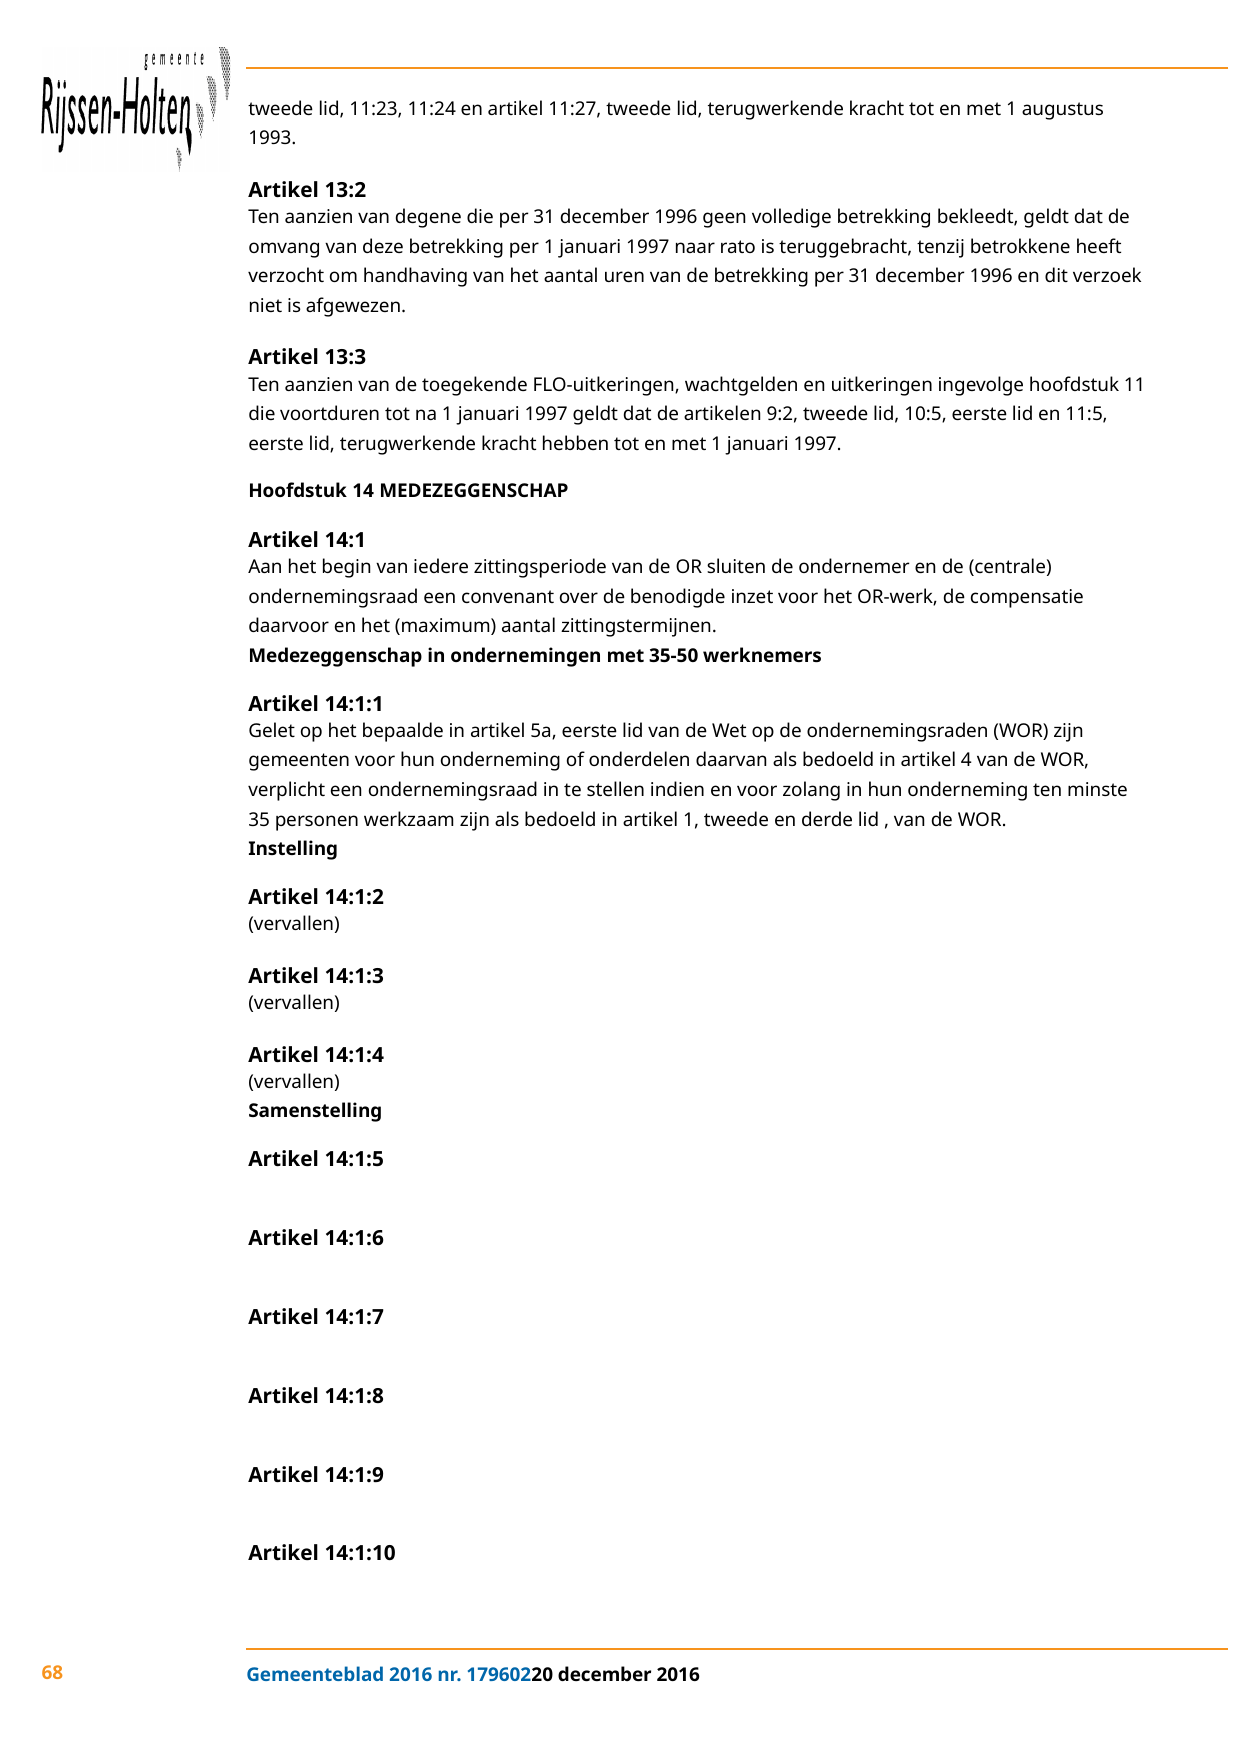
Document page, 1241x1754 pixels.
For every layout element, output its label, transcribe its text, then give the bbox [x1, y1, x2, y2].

text (vervallen) [248, 1068, 1152, 1094]
text Artikel 14:1:5 [248, 1144, 1152, 1173]
text Artikel 14:1:4 [248, 1040, 1152, 1068]
text (vervallen) [248, 989, 1152, 1015]
text Artikel 14:1:6 [248, 1223, 1152, 1252]
text Hoofdstuk 14 MEDEZEGGENSCHAP [248, 476, 1152, 504]
text Artikel 14:1 [248, 525, 1152, 553]
text Artikel 14:1:2 [248, 882, 1152, 910]
text Artikel 14:1:1 [248, 689, 1152, 717]
text Ten aanzien van degene die per 31 december 1996 geen volledige betrekking bekleedt, geldt dat de omvang van deze betrekking per 1 januari 1997 naar rato is teruggebracht, tenzij betrokkene heeft verzocht om handhaving van het aantal uren van de betrekking per 31 december 1996 en dit verzoek niet is afgewezen. [248, 203, 1152, 318]
text Samenstelling [248, 1098, 1152, 1123]
text Artikel 14:1:9 [248, 1460, 1152, 1488]
text (vervallen) [248, 910, 1152, 936]
text Artikel 14:1:10 [248, 1538, 1152, 1567]
text Artikel 14:1:7 [248, 1302, 1152, 1330]
picture [41, 47, 231, 172]
text Instelling [248, 835, 1152, 861]
text Aan het begin van iedere zittingsperiode van de OR sluiten de ondernemer en de (centrale) ondernemingsraad een convenant over de benodigde inzet voor het OR-werk, de compensatie daarvoor en het (maximum) aantal zittingstermijnen. [248, 553, 1152, 638]
text tweede lid, 11:23, 11:24 en artikel 11:27, tweede lid, terugwerkende kracht tot en met 1 augustus 1993. [248, 95, 1152, 150]
text Ten aanzien van de toegekende FLO-uitkeringen, wachtgelden en uitkeringen ingevolge hoofdstuk 11 die voortduren tot na 1 januari 1997 geldt dat de artikelen 9:2, tweede lid, 10:5, eerste lid en 11:5, eerste lid, terugwerkende kracht hebben tot en met 1 januari 1997. [248, 371, 1152, 456]
text Artikel 13:3 [248, 342, 1152, 371]
text Artikel 14:1:3 [248, 961, 1152, 989]
text Medezeggenschap in ondernemingen met 35-50 werknemers [248, 642, 1152, 668]
text Gelet op het bepaalde in artikel 5a, eerste lid van de Wet op de ondernemingsraden (WOR) zijn gemeenten voor hun onderneming of onderdelen daarvan als bedoeld in artikel 4 van de WOR, verplicht een ondernemingsraad in te stellen indien en voor zolang in hun onderneming ten minste 35 personen werkzaam zijn als bedoeld in artikel 1, tweede en derde lid , van de WOR. [248, 717, 1152, 832]
text Artikel 13:2 [248, 175, 1152, 203]
text Artikel 14:1:8 [248, 1381, 1152, 1409]
